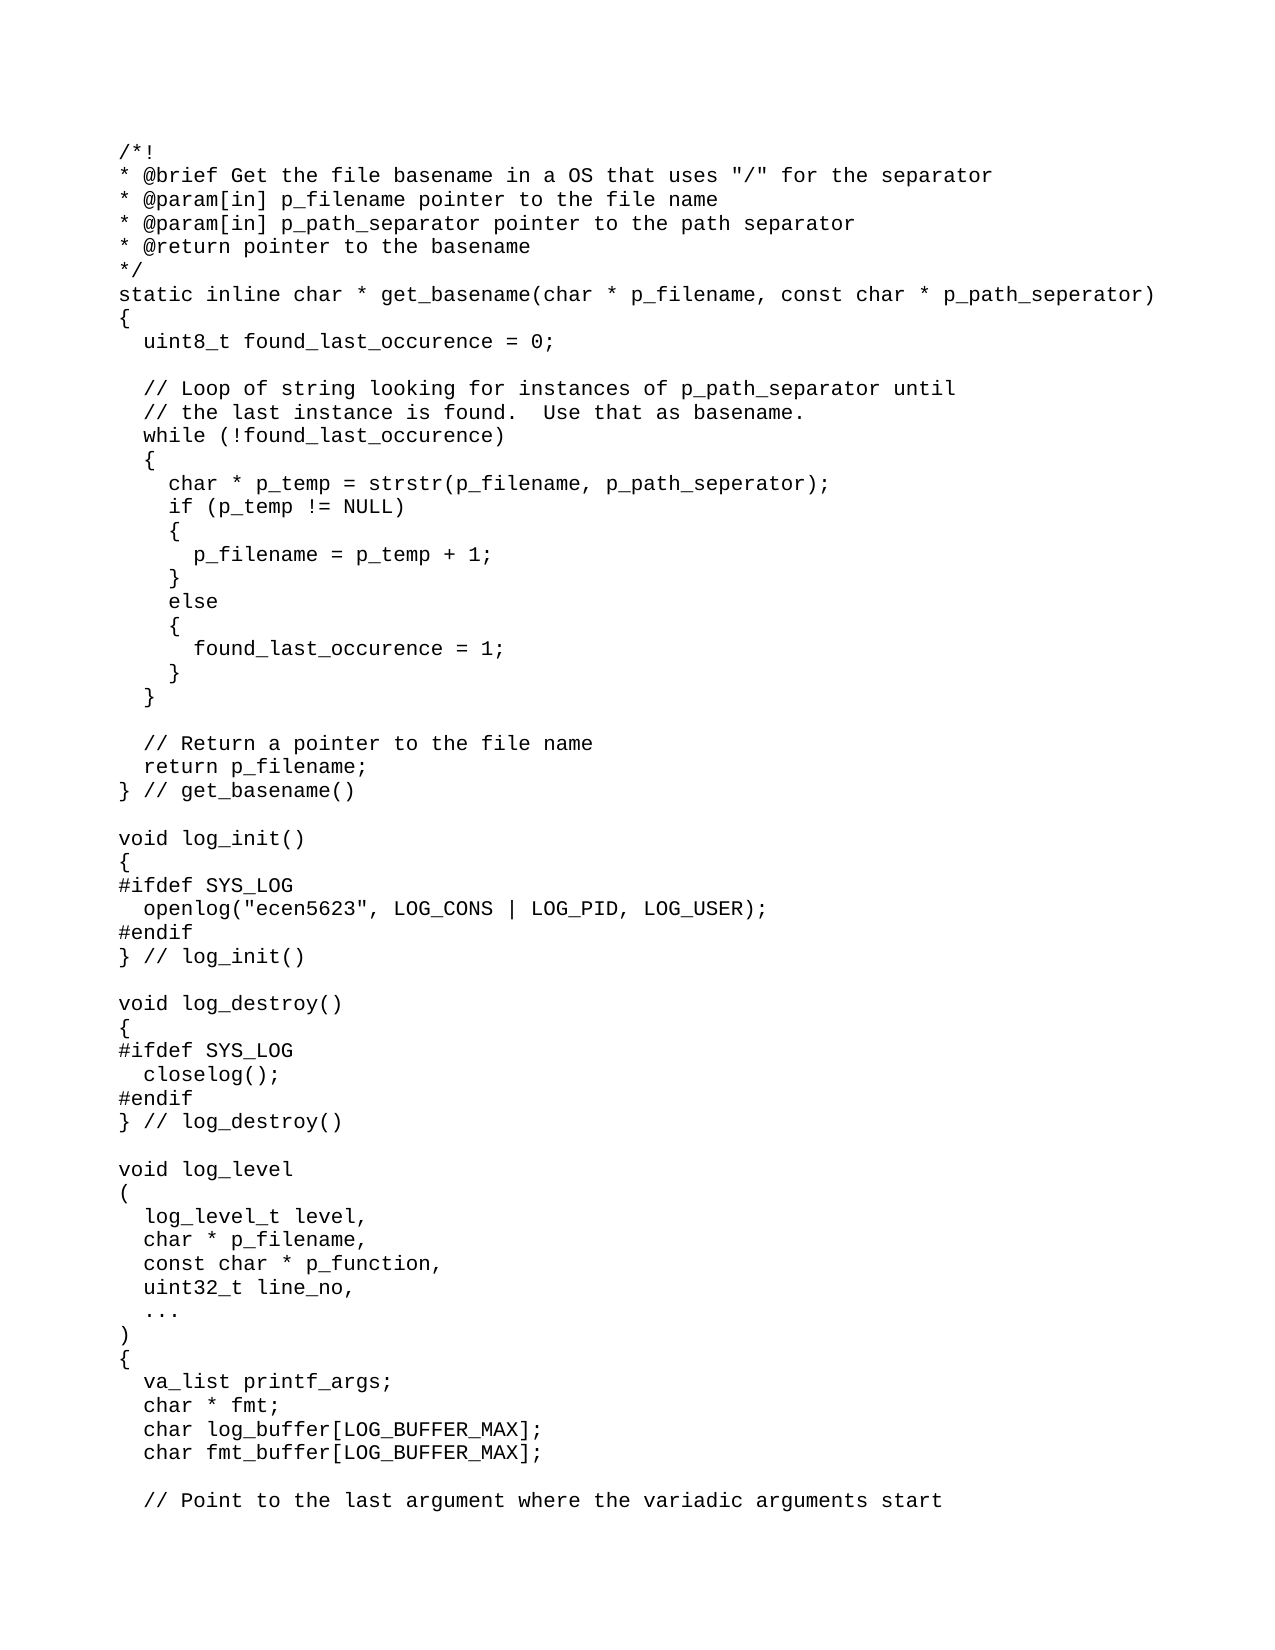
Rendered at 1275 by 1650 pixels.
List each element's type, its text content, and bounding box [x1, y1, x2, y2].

text uint8_t found_last_occurence = 0; [118, 331, 1157, 354]
text * @brief Get the file basename in a OS that uses "/" for the separator [118, 165, 1157, 189]
text void log_destroy() [118, 993, 1157, 1017]
text } [118, 686, 1157, 709]
text /*! [118, 142, 1157, 165]
text ... [118, 1300, 1157, 1324]
text // Point to the last argument where the variadic arguments start [118, 1489, 1157, 1513]
text { [118, 307, 1157, 331]
text * @return pointer to the basename [118, 236, 1157, 260]
text p_filename = p_temp + 1; [118, 544, 1157, 567]
text if (p_temp != NULL) [118, 496, 1157, 520]
text // Return a pointer to the file name [118, 733, 1157, 757]
text #endif [118, 1088, 1157, 1111]
text while (!found_last_occurence) [118, 426, 1157, 449]
text void log_init() [118, 827, 1157, 851]
text { [118, 615, 1157, 638]
text log_level_t level, [118, 1206, 1157, 1229]
text { [118, 851, 1157, 875]
text } [118, 567, 1157, 591]
text { [118, 1017, 1157, 1040]
text openlog("ecen5623", LOG_CONS | LOG_PID, LOG_USER); [118, 898, 1157, 922]
text va_list printf_args; [118, 1371, 1157, 1395]
text const char * p_function, [118, 1253, 1157, 1277]
text #ifdef SYS_LOG [118, 1040, 1157, 1064]
text * @param[in] p_filename pointer to the file name [118, 189, 1157, 213]
text void log_level [118, 1158, 1157, 1182]
text char * p_filename, [118, 1229, 1157, 1253]
text else [118, 591, 1157, 615]
text uint32_t line_no, [118, 1277, 1157, 1300]
text closelog(); [118, 1064, 1157, 1088]
text { [118, 449, 1157, 473]
text } // log_destroy() [118, 1111, 1157, 1135]
text return p_filename; [118, 757, 1157, 780]
text } [118, 662, 1157, 686]
text // Loop of string looking for instances of p_path_separator until [118, 378, 1157, 402]
text found_last_occurence = 1; [118, 638, 1157, 662]
text char fmt_buffer[LOG_BUFFER_MAX]; [118, 1442, 1157, 1466]
text ) [118, 1324, 1157, 1348]
text ( [118, 1182, 1157, 1206]
text // the last instance is found. Use that as basename. [118, 402, 1157, 426]
text char * p_temp = strstr(p_filename, p_path_seperator); [118, 473, 1157, 496]
text { [118, 1348, 1157, 1371]
text static inline char * get_basename(char * p_filename, const char * p_path_seperator) [118, 284, 1157, 307]
text } // get_basename() [118, 780, 1157, 804]
text * @param[in] p_path_separator pointer to the path separator [118, 213, 1157, 236]
text */ [118, 260, 1157, 284]
text } // log_init() [118, 946, 1157, 969]
text { [118, 520, 1157, 544]
text #endif [118, 922, 1157, 946]
text char * fmt; [118, 1395, 1157, 1419]
text char log_buffer[LOG_BUFFER_MAX]; [118, 1419, 1157, 1442]
text #ifdef SYS_LOG [118, 875, 1157, 898]
